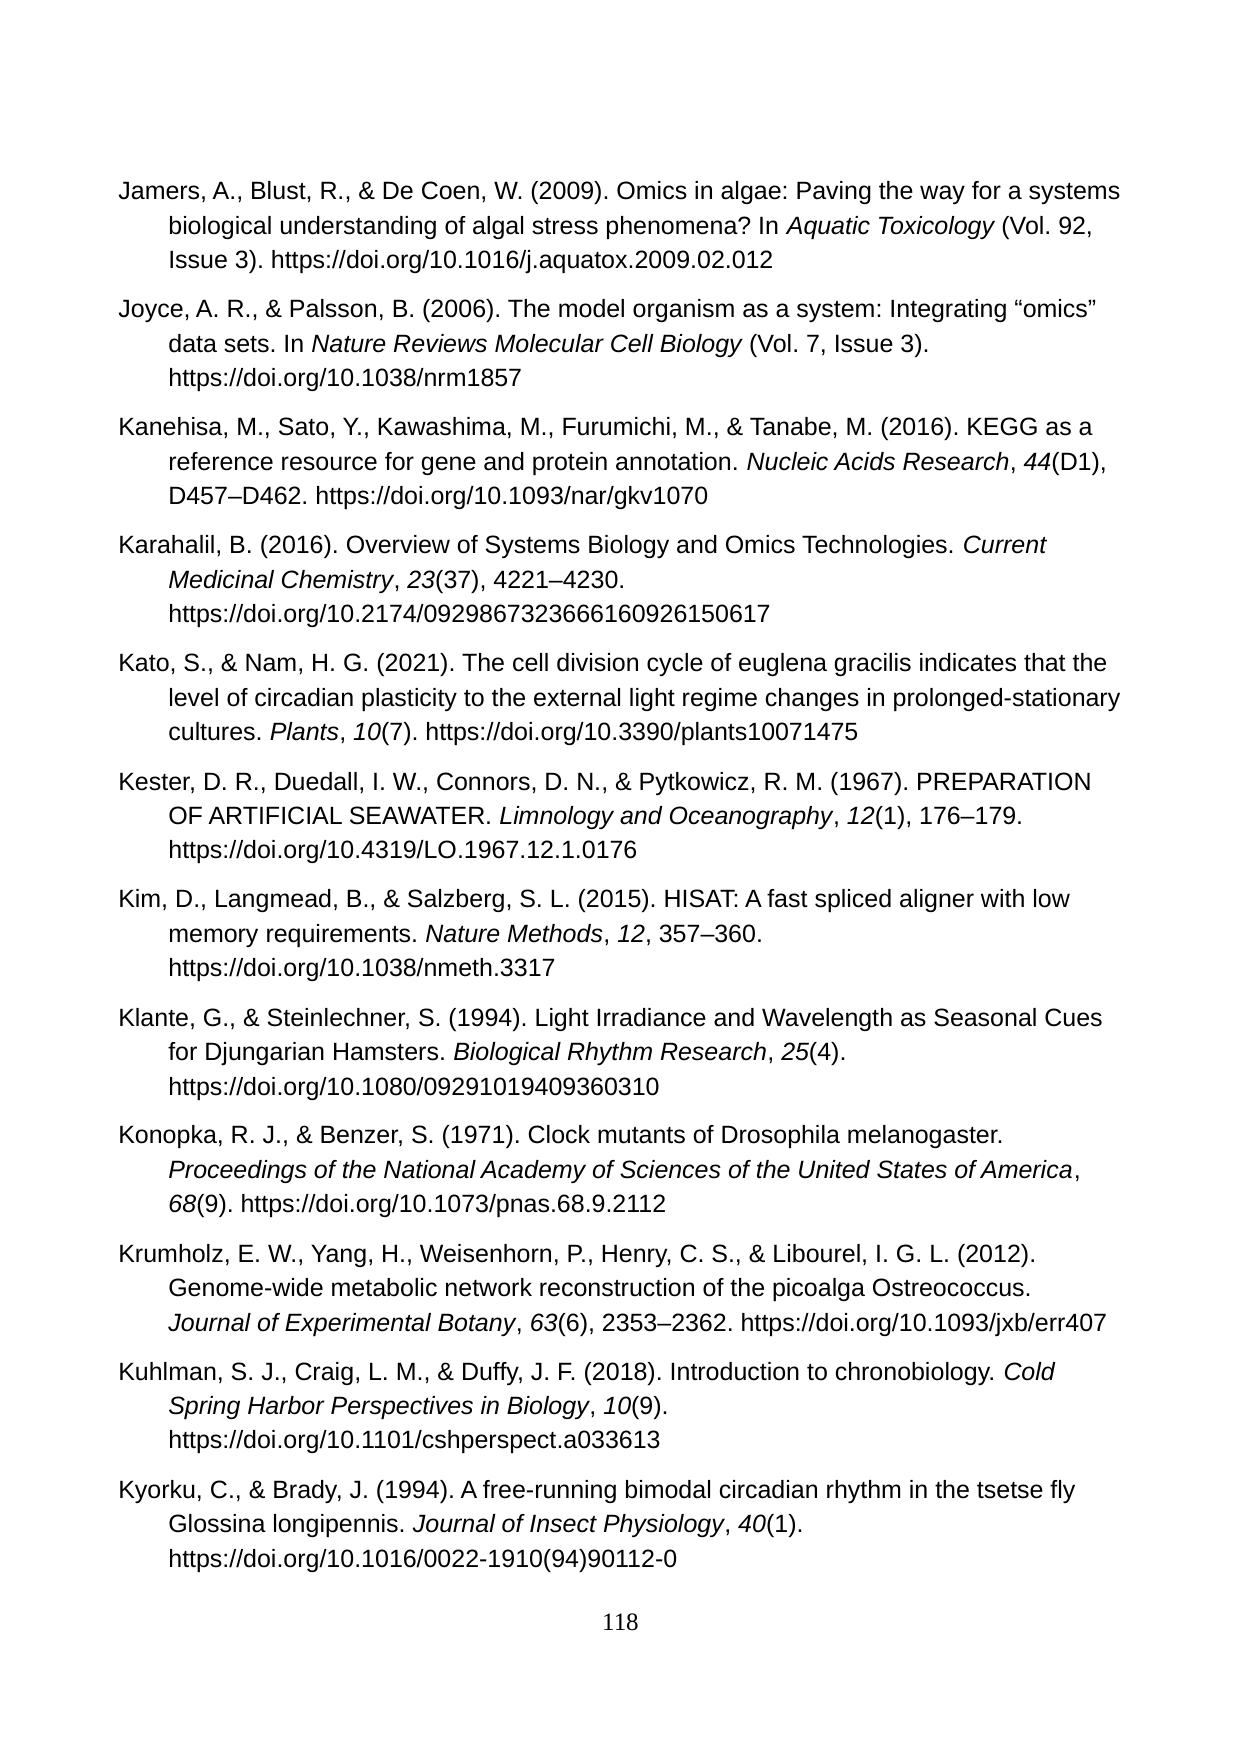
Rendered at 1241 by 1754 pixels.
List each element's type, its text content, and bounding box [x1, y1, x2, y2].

text Kyorku, C., & Brady, J. (1994). A free-running bimodal circadian rhythm in the tsetse fly Glossina longipennis. Journal of Insect Physiology, 40(1). https://doi.org/10.1016/0022-1910(94)90112-0 [118, 1474, 1122, 1572]
text Kuhlman, S. J., Craig, L. M., & Duffy, J. F. (2018). Introduction to chronobiology. Cold Spring Harbor Perspectives in Biology, 10(9). https://doi.org/10.1101/cshperspect.a033613 [118, 1357, 1122, 1454]
text Kanehisa, M., Sato, Y., Kawashima, M., Furumichi, M., & Tanabe, M. (2016). KEGG as a reference resource for gene and protein annotation. Nucleic Acids Research, 44(D1), D457–D462. https://doi.org/10.1093/nar/gkv1070 [118, 412, 1122, 510]
text Kato, S., & Nam, H. G. (2021). The cell division cycle of euglena gracilis indicates that the level of circadian plasticity to the external light regime changes in prolonged‐stationary cultures. Plants, 10(7). https://doi.org/10.3390/plants10071475 [118, 648, 1122, 746]
text Jamers, A., Blust, R., & De Coen, W. (2009). Omics in algae: Paving the way for a systems biological understanding of algal stress phenomena? In Aquatic Toxicology (Vol. 92, Issue 3). https://doi.org/10.1016/j.aquatox.2009.02.012 [118, 176, 1122, 274]
text Krumholz, E. W., Yang, H., Weisenhorn, P., Henry, C. S., & Libourel, I. G. L. (2012). Genome-wide metabolic network reconstruction of the picoalga Ostreococcus. Journal of Experimental Botany, 63(6), 2353–2362. https://doi.org/10.1093/jxb/err407 [118, 1238, 1122, 1336]
text Joyce, A. R., & Palsson, B. (2006). The model organism as a system: Integrating “omics” data sets. In Nature Reviews Molecular Cell Biology (Vol. 7, Issue 3). https://doi.org/10.1038/nrm1857 [118, 294, 1122, 392]
text Kim, D., Langmead, B., & Salzberg, S. L. (2015). HISAT: A fast spliced aligner with low memory requirements. Nature Methods, 12, 357–360. https://doi.org/10.1038/nmeth.3317 [118, 884, 1122, 982]
text Klante, G., & Steinlechner, S. (1994). Light Irradiance and Wavelength as Seasonal Cues for Djungarian Hamsters. Biological Rhythm Research, 25(4). https://doi.org/10.1080/09291019409360310 [118, 1002, 1122, 1100]
text Karahalil, B. (2016). Overview of Systems Biology and Omics Technologies. Current Medicinal Chemistry, 23(37), 4221–4230. https://doi.org/10.2174/0929867323666160926150617 [118, 530, 1122, 628]
text Kester, D. R., Duedall, I. W., Connors, D. N., & Pytkowicz, R. M. (1967). PREPARATION OF ARTIFICIAL SEAWATER. Limnology and Oceanography, 12(1), 176–179. https://doi.org/10.4319/LO.1967.12.1.0176 [118, 766, 1122, 864]
text Konopka, R. J., & Benzer, S. (1971). Clock mutants of Drosophila melanogaster. Proceedings of the National Academy of Sciences of the United States of America, 68(9). https://doi.org/10.1073/pnas.68.9.2112 [118, 1121, 1122, 1218]
